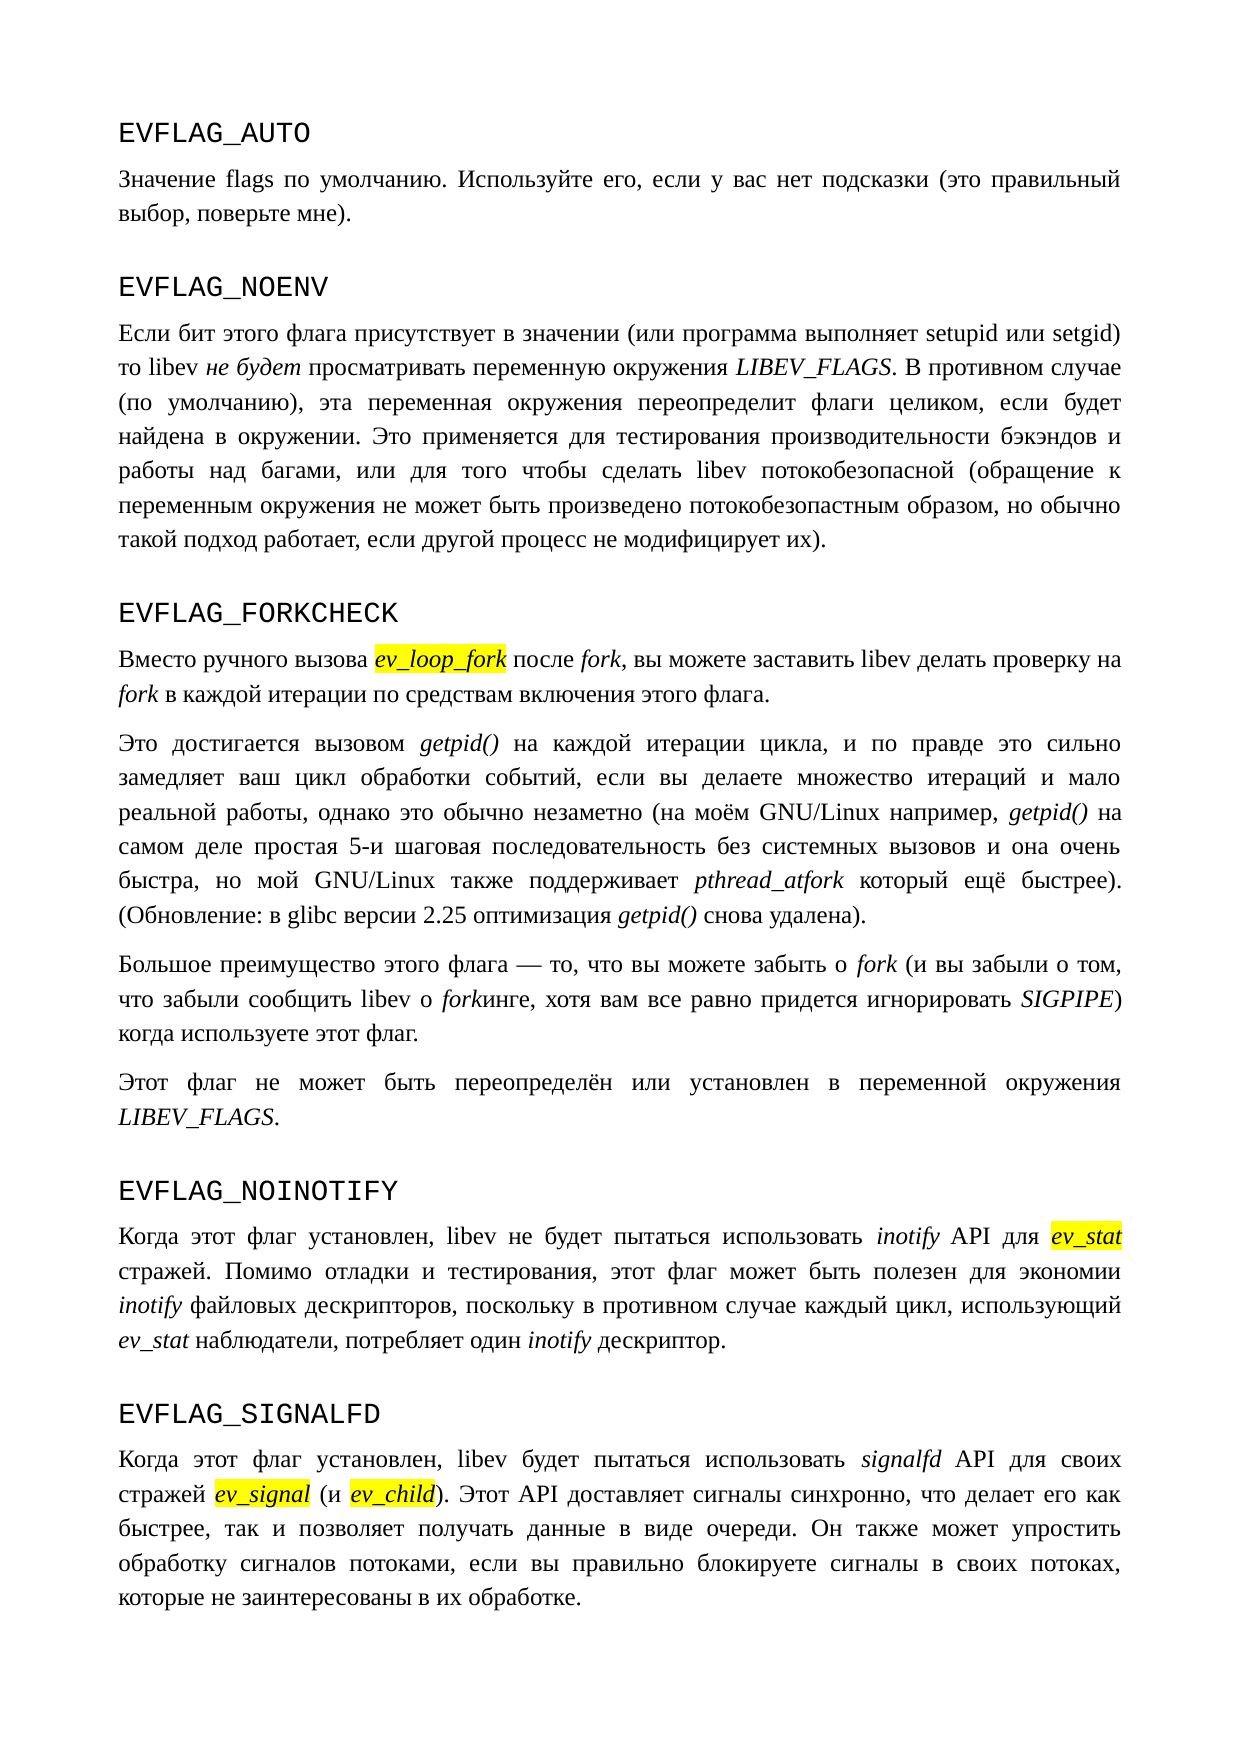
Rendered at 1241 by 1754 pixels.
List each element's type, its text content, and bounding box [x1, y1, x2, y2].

subtitle EVFLAG_FORKCHECK [118, 599, 1122, 632]
text Большое преимущество этого флага — то, что вы можете забыть о fork (и вы забыли о том, что забыли сообщить libev о forkинге, хотя вам все равно придется игнорировать SIGPIPE) когда используете этот флаг. [118, 949, 1122, 1047]
text Когда этот флаг установлен, libev не будет пытаться использовать inotify API для ev_stat стражей. Помимо отладки и тестирования, этот флаг может быть полезен для экономии inotify файловых дескрипторов, поскольку в противном случае каждый цикл, использующий ev_stat наблюдатели, потребляет один inotify дескриптор. [118, 1221, 1122, 1353]
subtitle EVFLAG_SIGNALFD [118, 1399, 1122, 1432]
subtitle EVFLAG_AUTO [118, 118, 1122, 151]
text Когда этот флаг установлен, libev будет пытаться использовать signalfd API для своих стражей ev_signal (и ev_child). Этот API доставляет сигналы синхронно, что делает его как быстрее, так и позволяет получать данные в виде очереди. Он также может упростить обработку сигналов потоками, если вы правильно блокируете сигналы в своих потоках, которые не заинтересованы в их обработке. [118, 1444, 1122, 1611]
text Вместо ручного вызова ev_loop_fork после fork, вы можете заставить libev делать проверку на fork в каждой итерации по средствам включения этого флага. [118, 644, 1122, 707]
text Этот флаг не может быть переопределён или установлен в переменной окружения LIBEV_FLAGS. [118, 1067, 1122, 1130]
text Если бит этого флага присутствует в значении (или программа выполняет setupid или setgid) то libev не будет просматривать переменную окружения LIBEV_FLAGS. В противном случае (по умолчанию), эта переменная окружения переопределит флаги целиком, если будет найдена в окружении. Это применяется для тестирования производительности бэкэндов и работы над багами, или для того чтобы сделать libev потокобезопасной (обращение к переменным окружения не может быть произведено потокобезопастным образом, но обычно такой подход работает, если другой процесс не модифицирует их). [118, 318, 1122, 553]
text Значение flags по умолчанию. Используйте его, если у вас нет подсказки (это правильный выбор, поверьте мне). [118, 164, 1122, 227]
subtitle EVFLAG_NOINOTIFY [118, 1176, 1122, 1209]
subtitle EVFLAG_NOENV [118, 272, 1122, 305]
text Это достигается вызовом getpid() на каждой итерации цикла, и по правде это сильно замедляет ваш цикл обработки событий, если вы делаете множество итераций и мало реальной работы, однако это обычно незаметно (на моём GNU/Linux например, getpid() на самом деле простая 5-и шаговая последовательность без системных вызовов и она очень быстра, но мой GNU/Linux также поддерживает pthread_atfork который ещё быстрее). (Обновление: в glibc версии 2.25 оптимизация getpid() снова удалена). [118, 728, 1122, 929]
